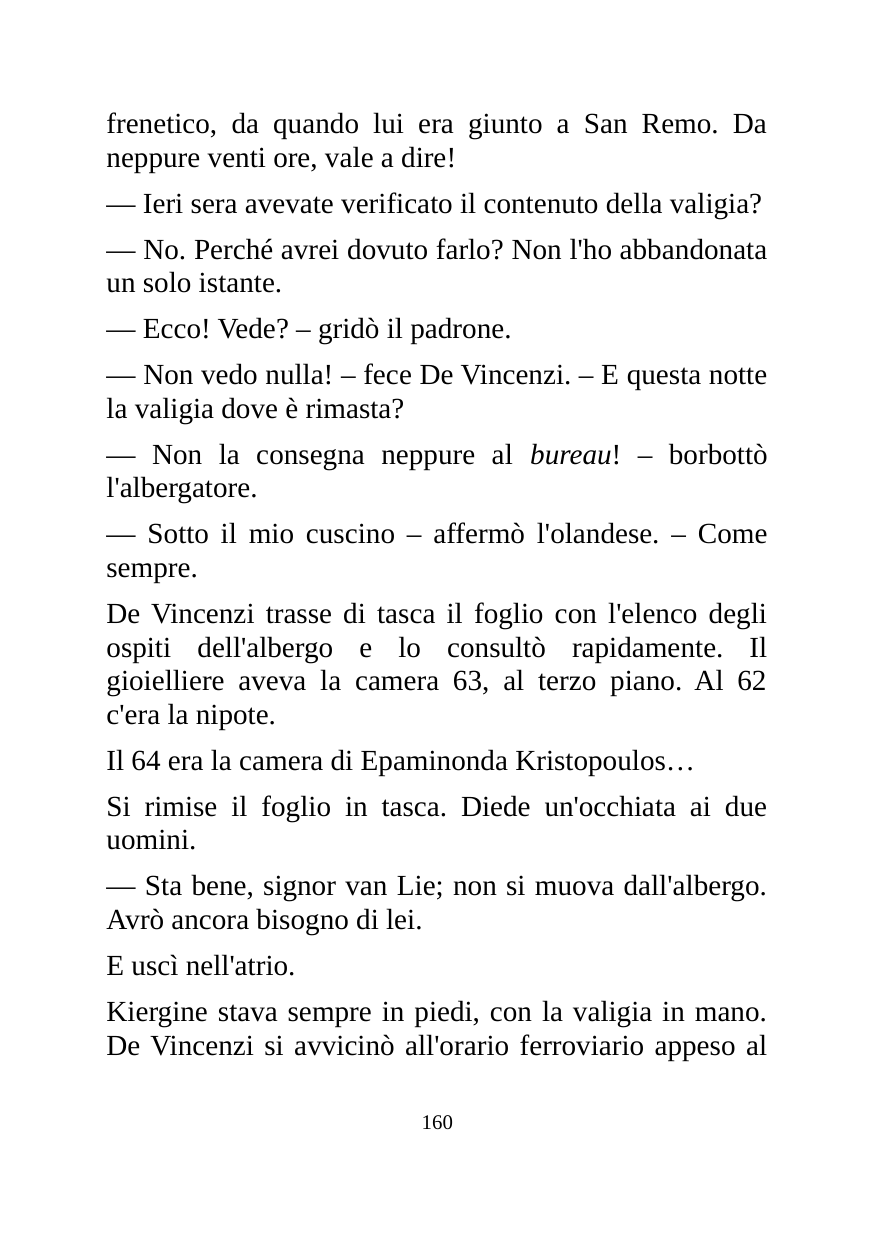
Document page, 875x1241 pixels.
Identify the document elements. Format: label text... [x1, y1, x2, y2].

text — Non la consegna neppure al bureau! – borbottò l'albergatore. [106, 437, 768, 504]
text Il 64 era la camera di Epaminonda Kristopoulos… [106, 743, 768, 776]
text Kiergine stava sempre in piedi, con la valigia in mano. De Vincenzi si avvicinò all'orario ferroviario appeso al [106, 994, 768, 1061]
text frenetico, da quando lui era giunto a San Remo. Da neppure venti ore, vale a dire! [106, 106, 768, 173]
text — Sta bene, signor van Lie; non si muova dall'albergo. Avrò ancora bisogno di lei. [106, 868, 768, 936]
text — Sotto il mio cuscino – affermò l'olandese. – Come sempre. [106, 517, 768, 584]
text Si rimise il foglio in tasca. Diede un'occhiata ai due uomini. [106, 789, 768, 856]
text — Non vedo nulla! – fece De Vincenzi. – E questa notte la valigia dove è rimasta? [106, 357, 768, 424]
text — Ieri sera avevate verificato il contenuto della valigia? [106, 186, 768, 219]
text — Ecco! Vede? – gridò il padrone. [106, 311, 768, 345]
text — No. Perché avrei dovuto farlo? Non l'ho abbandonata un solo istante. [106, 232, 768, 299]
text E uscì nell'atrio. [106, 948, 768, 982]
text De Vincenzi trasse di tasca il foglio con l'elenco degli ospiti dell'albergo e lo consultò rapidamente. Il gioielliere aveva la camera 63, al terzo piano. Al 62 c'era la nipote. [106, 596, 768, 730]
